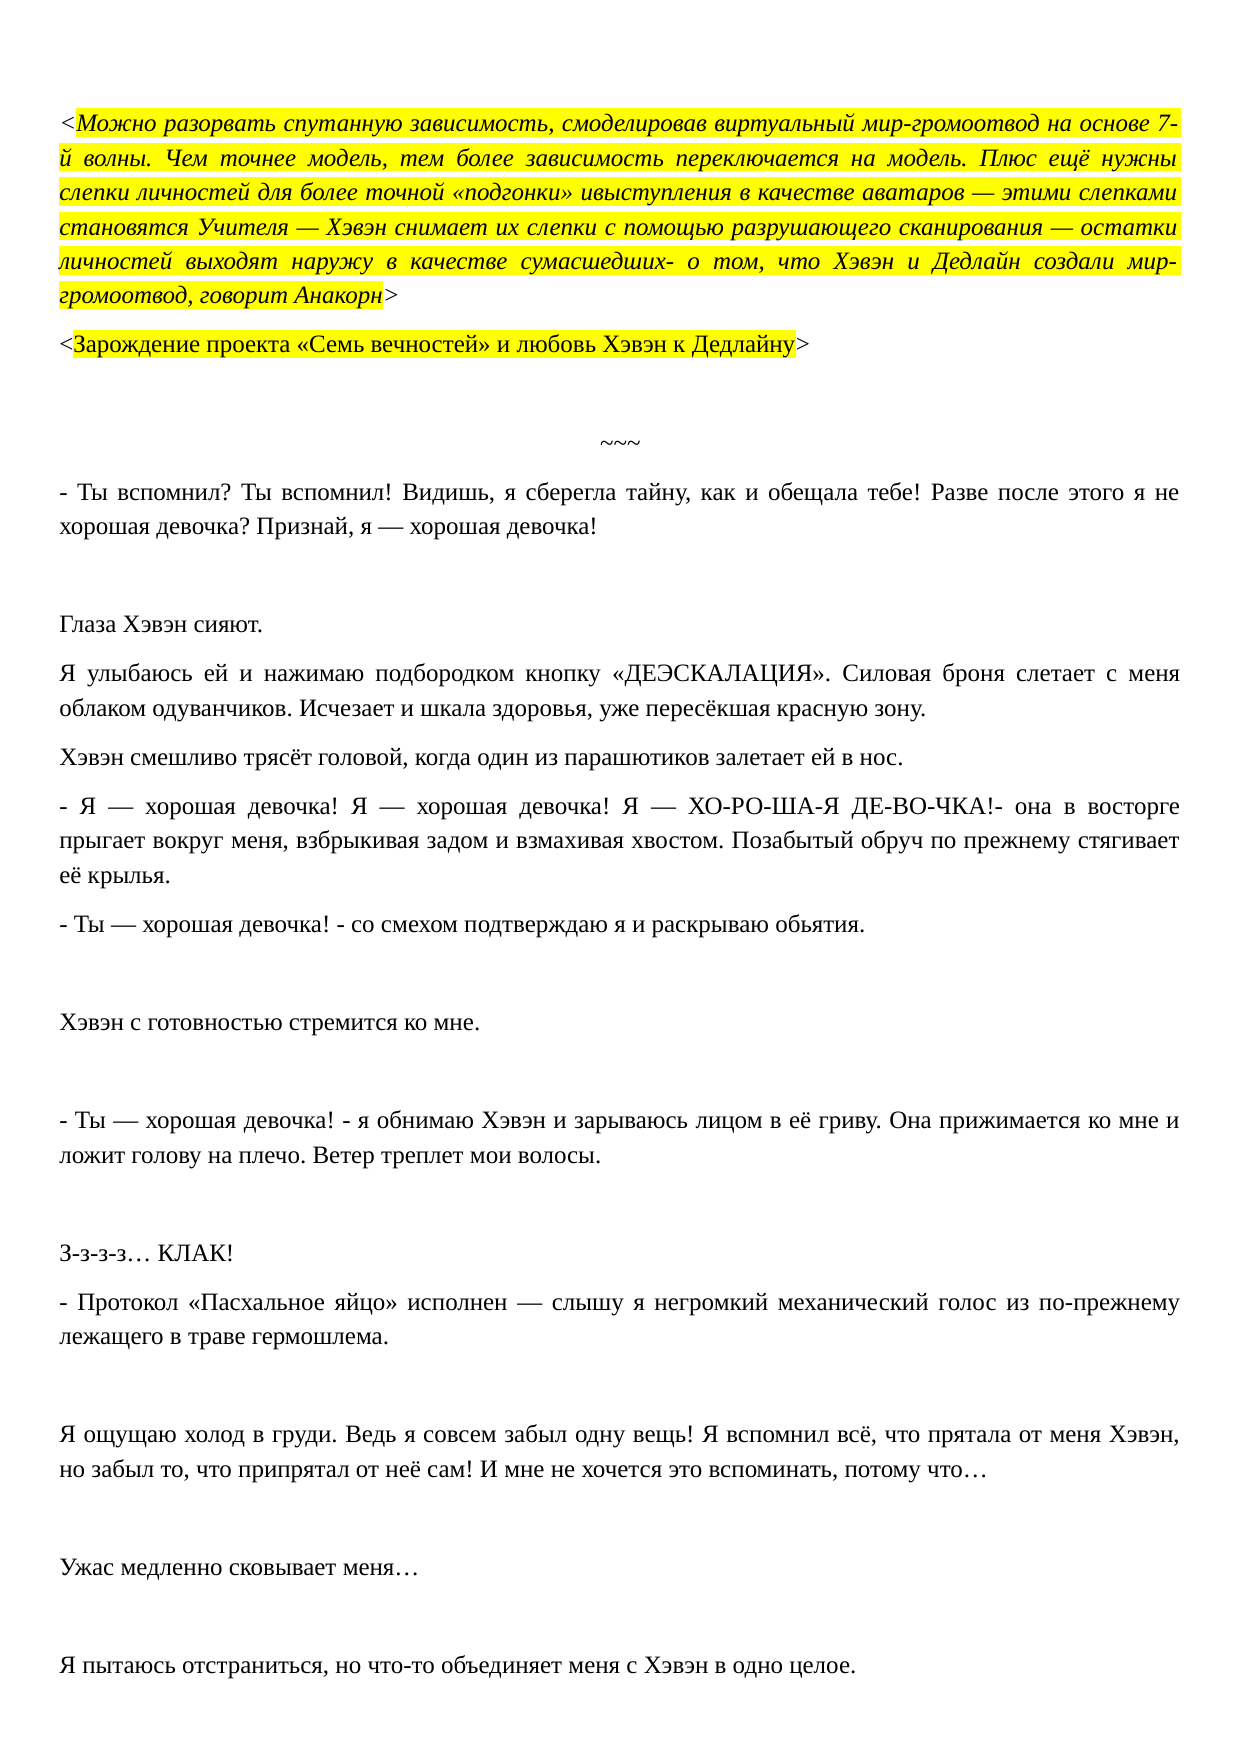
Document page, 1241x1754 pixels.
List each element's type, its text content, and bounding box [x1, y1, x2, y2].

text Я улыбаюсь ей и нажимаю подбородком кнопку «ДЕЭСКАЛАЦИЯ». Силовая броня слетает с меня облаком одуванчиков. Исчезает и шкала здоровья, уже пересёкшая красную зону. [59, 658, 1181, 722]
text Глаза Хэвэн сияют. [59, 609, 1181, 638]
text <Зарождение проекта «Семь вечностей» и любовь Хэвэн к Дедлайну> [59, 329, 1181, 358]
text ~~~ [59, 428, 1181, 456]
text Я ощущаю холод в груди. Ведь я совсем забыл одну вещь! Я вспомнил всё, что прятала от меня Хэвэн, но забыл то, что припрятал от неё сам! И мне не хочется это вспоминать, потому что… [59, 1419, 1181, 1483]
text - Ты — хорошая девочка! - я обнимаю Хэвэн и зарываюсь лицом в её гриву. Она прижимается ко мне и ложит голову на плечо. Ветер треплет мои волосы. [59, 1105, 1181, 1168]
text - Ты — хорошая девочка! - со смехом подтверждаю я и раскрываю обьятия. [59, 909, 1181, 938]
text Хэвэн смешливо трясёт головой, когда один из парашютиков залетает ей в нос. [59, 742, 1181, 771]
text З-з-з-з… КЛАК! [59, 1238, 1181, 1267]
text Ужас медленно сковывает меня… [59, 1552, 1181, 1581]
text - Протокол «Пасхальное яйцо» исполнен — слышу я негромкий механический голос из по-прежнему лежащего в траве гермошлема. [59, 1287, 1181, 1350]
text Я пытаюсь отстраниться, но что-то объединяет меня с Хэвэн в одно целое. [59, 1650, 1181, 1679]
text <Можно разорвать спутанную зависимость, смоделировав виртуальный мир-громоотвод на основе 7-й волны. Чем точнее модель, тем более зависимость переключается на модель. Плюс ещё нужны слепки личностей для более точной «подгонки» ивыступления в качестве аватаров — этими слепками становятся Учителя — Хэвэн снимает их слепки с помощью разрушающего сканирования — остатки личностей выходят наружу в качестве сумасшедших- о том, что Хэвэн и Дедлайн создали мир-громоотвод, говорит Анакорн> [59, 108, 1181, 309]
text Хэвэн с готовностью стремится ко мне. [59, 1007, 1181, 1036]
text - Я — хорошая девочка! Я — хорошая девочка! Я — ХО-РО-ША-Я ДЕ-ВО-ЧКА!- она в восторге прыгает вокруг меня, взбрыкивая задом и взмахивая хвостом. Позабытый обруч по прежнему стягивает её крылья. [59, 791, 1181, 889]
text - Ты вспомнил? Ты вспомнил! Видишь, я сберегла тайну, как и обещала тебе! Разве после этого я не хорошая девочка? Признай, я — хорошая девочка! [59, 477, 1181, 540]
